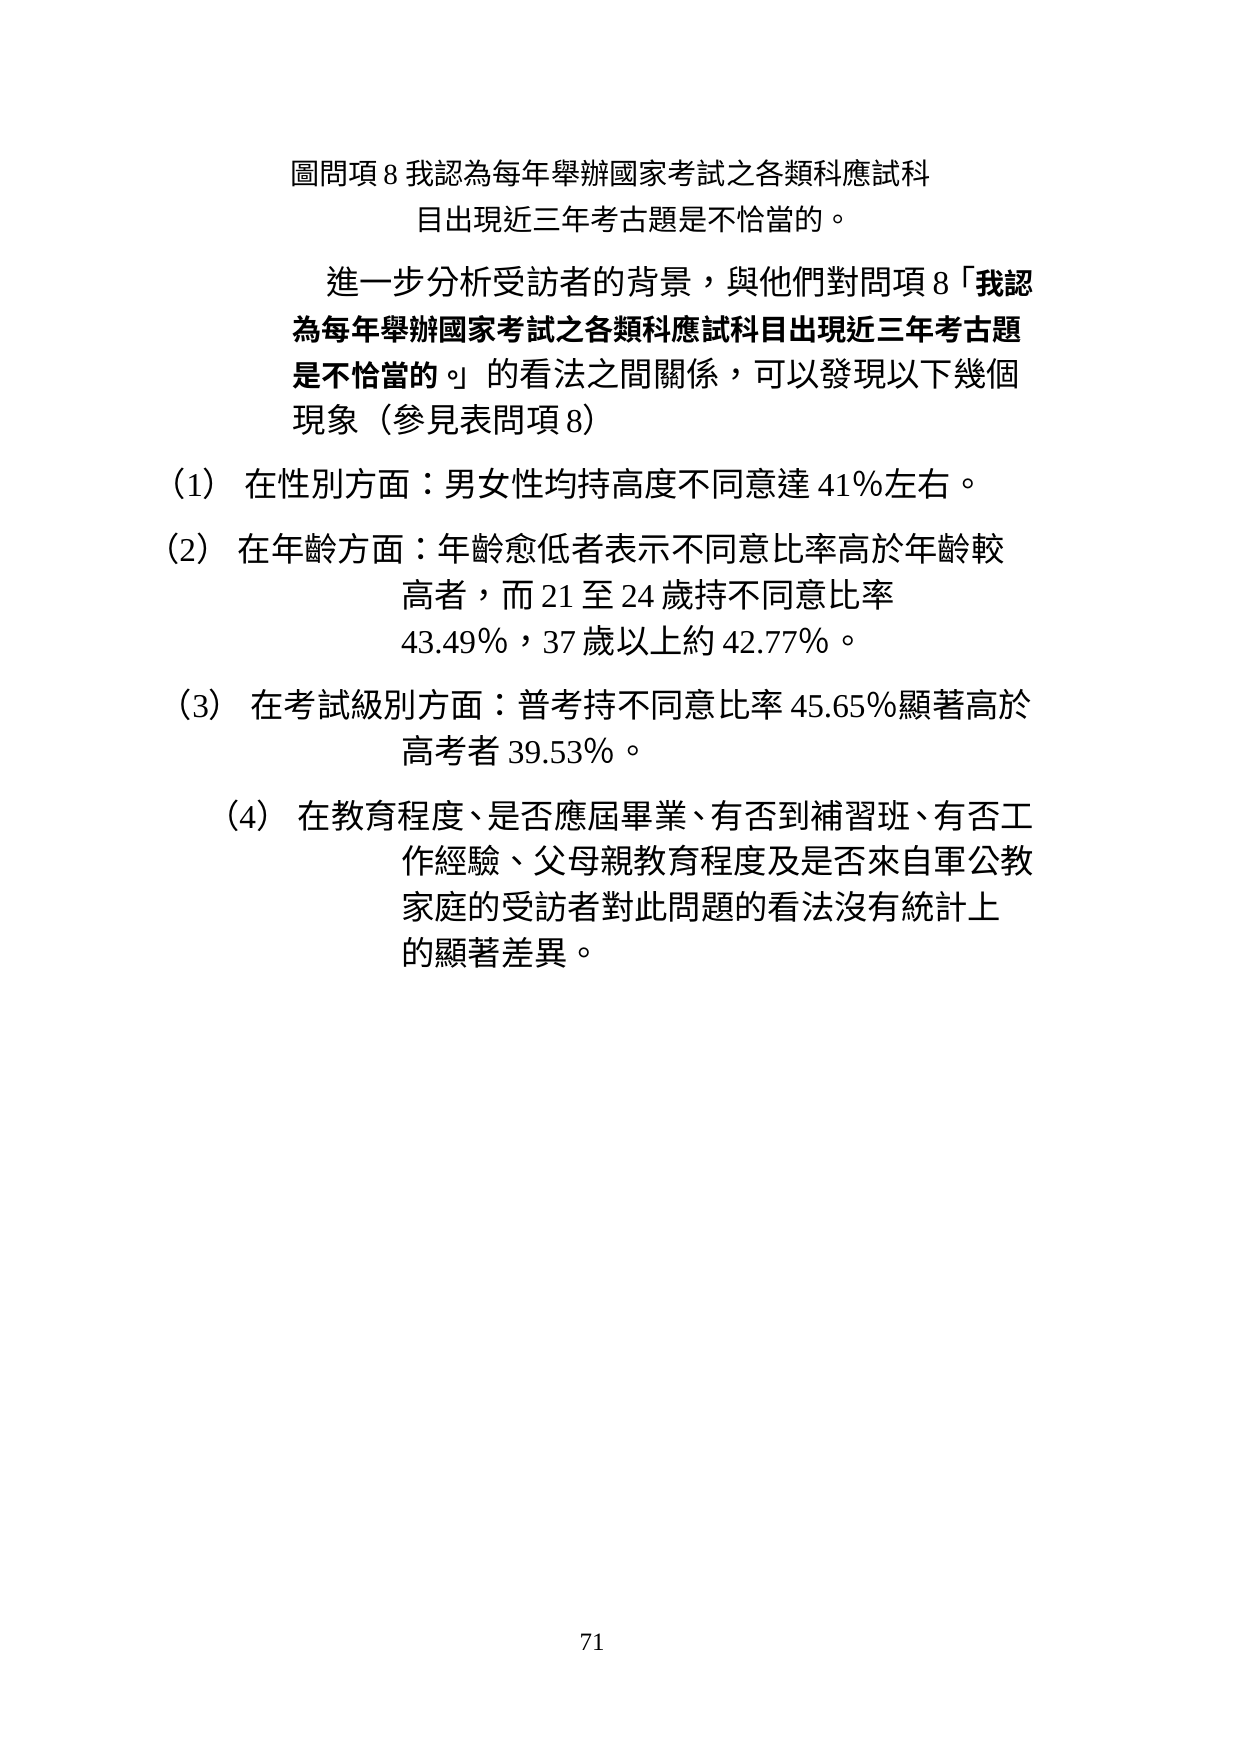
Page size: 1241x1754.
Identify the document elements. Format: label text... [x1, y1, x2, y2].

text （3） 在考試級別方面：普考持不同意比率45.65％顯著高於高考者39.53％。 [17, 681, 1034, 773]
text 圖問項8 我認為每年舉辦國家考試之各類科應試科目出現近三年考古題是不恰當的。 [290, 148, 933, 239]
text （4） 在教育程度、是否應屆畢業、有否到補習班、有否工作經驗、父母親教育程度及是否來自軍公教家庭的受訪者對此問題的看法沒有統計上的顯著差異。 [106, 791, 1034, 975]
text （2） 在年齡方面：年齡愈低者表示不同意比率高於年齡較高者，而21至24歲持不同意比率43.49％，37歲以上約42.77％。 [0, 525, 1034, 662]
text 進一步分析受訪者的背景，與他們對問項8「我認為每年舉辦國家考試之各類科應試科目出現近三年考古題是不恰當的。」的看法之間關係，可以發現以下幾個現象（參見表問項8） [292, 258, 1034, 441]
text （1） 在性別方面：男女性均持高度不同意達41％左右。 [3, 460, 1034, 506]
